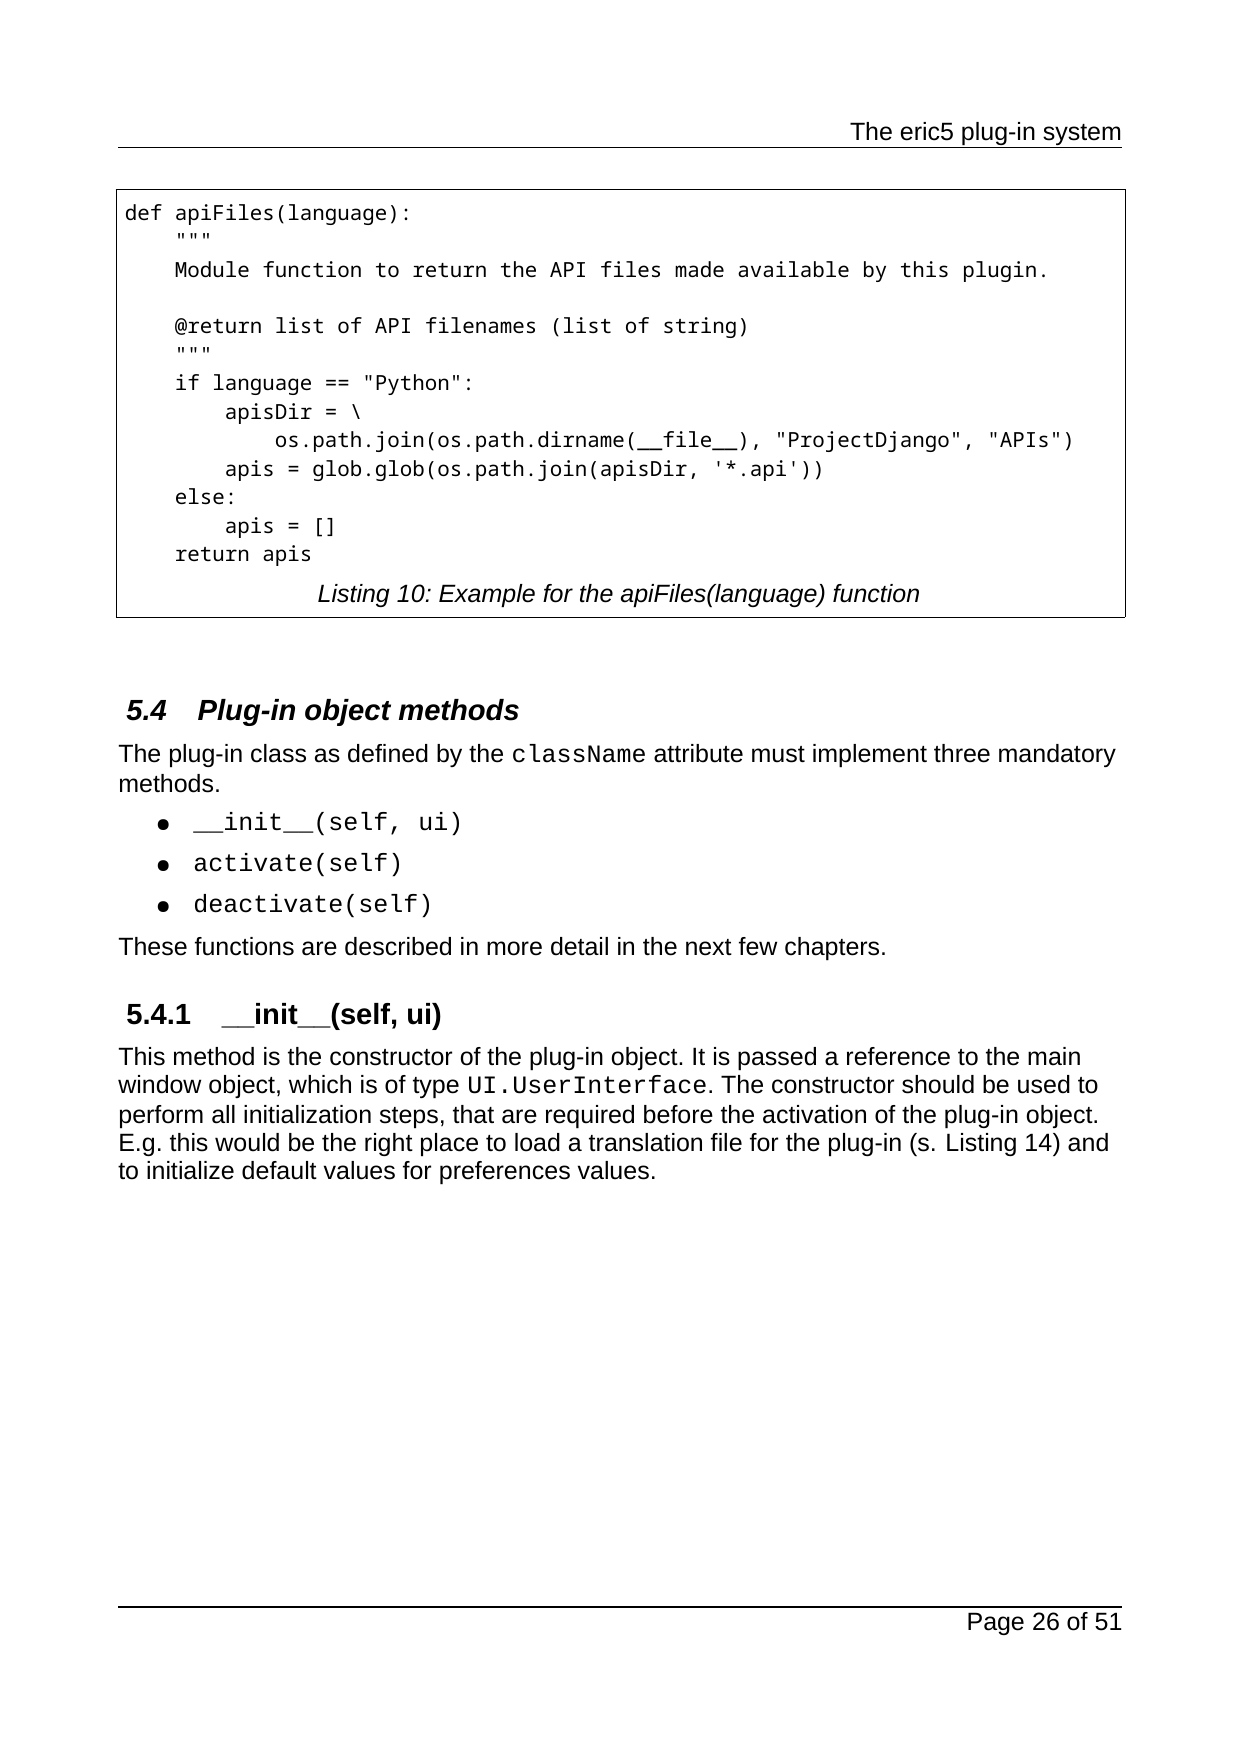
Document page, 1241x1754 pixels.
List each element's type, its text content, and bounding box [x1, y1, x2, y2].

list __init__(self, ui) [156, 810, 1122, 838]
subtitle __init__(self, ui) [118, 998, 1122, 1030]
list os.path.join(os.path.dirname(__file__), "ProjectDjango", "APIs") [124, 425, 1116, 454]
list def apiFiles(language): [124, 198, 1116, 226]
subtitle Plug-in object methods [118, 694, 1122, 727]
list Listing 10: Example for the apiFiles(language) function [124, 580, 1116, 608]
list activate(self) [156, 851, 1122, 879]
list return apis [124, 539, 1116, 568]
list apis = glob.glob(os.path.join(apisDir, '*.api')) [124, 454, 1116, 482]
list @return list of API filenames (list of string) [124, 312, 1116, 340]
list if language == "Python": [124, 368, 1116, 397]
list Module function to return the API files made available by this plugin. [124, 255, 1116, 283]
list """ [124, 226, 1116, 255]
list """ [124, 340, 1116, 368]
list else: [124, 482, 1116, 511]
text These functions are described in more detail in the next few chapters. [118, 932, 1122, 960]
list apis = [] [124, 511, 1116, 539]
list deactivate(self) [156, 892, 1122, 920]
text This method is the constructor of the plug-in object. It is passed a reference to the main window object, which is of type UI.UserInterface. The constructor should be used to perform all initialization steps, that are required before the activation of the plug-in object. E.g. this would be the right place to load a translation file for the plug-in (s. Listing 14) and to initialize default values for preferences values. [118, 1043, 1122, 1185]
text The plug-in class as defined by the className attribute must implement three mandatory methods. [118, 739, 1122, 797]
list apisDir = \ [124, 397, 1116, 425]
